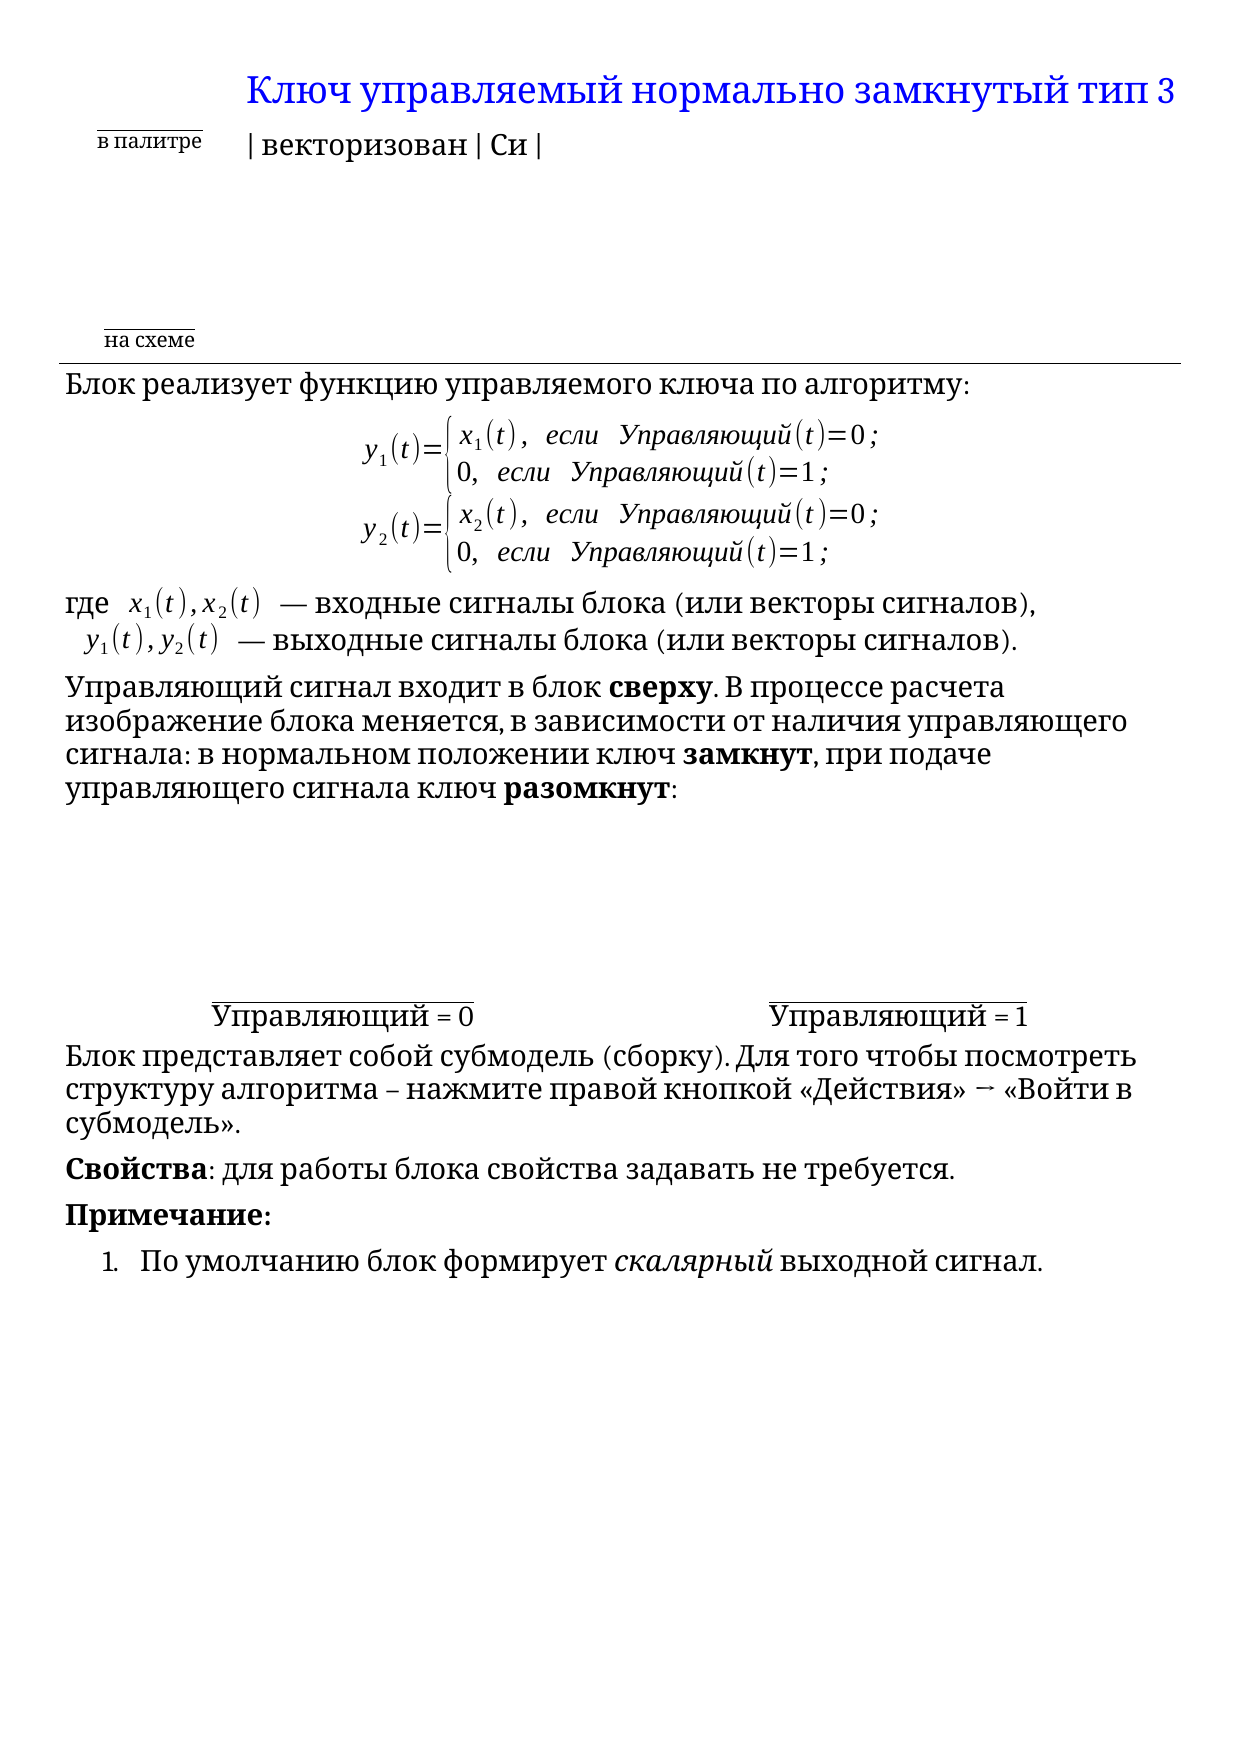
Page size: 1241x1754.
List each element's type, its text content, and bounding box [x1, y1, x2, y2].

table_header Ключ управляемый нормально замкнутый тип 3 [240, 59, 1181, 124]
table_header [65, 818, 620, 995]
table_cell [59, 181, 240, 322]
table_cell на схеме [59, 323, 240, 363]
table_cell [240, 181, 1181, 322]
table_header [620, 818, 1175, 995]
table_cell в палитре [59, 124, 240, 181]
table_header [59, 59, 240, 124]
table_cell Управляющий = 1 [620, 995, 1175, 1040]
table_cell Управляющий = 0 [65, 995, 620, 1040]
table_cell [240, 323, 1181, 363]
table_cell | векторизован | Си | [240, 124, 1181, 181]
table_cell Блок реализует функцию управляемого ключа по алгоритму: где— входные сигналы блока (или векторы сигналов),— выходные сигналы блока (или векторы сигналов). Управляющий сигнал входит в блок сверху. В процессе расчета изображение блока меняется, в зависимости от наличия управляющего сигнала: в нормальном положении ключ замкнут, при подаче управляющего сигнала ключ разомкнут: Блок представляет собой субмодель (сборку). Для того чтобы посмотреть структуру алгоритма – нажмите правой кнопкой «Действия» → «Войти в субмодель». Свойства: для работы блока свойства задавать не требуется. Примечание: По умолчанию блок формирует скалярный выходной сигнал. [59, 364, 1181, 1297]
